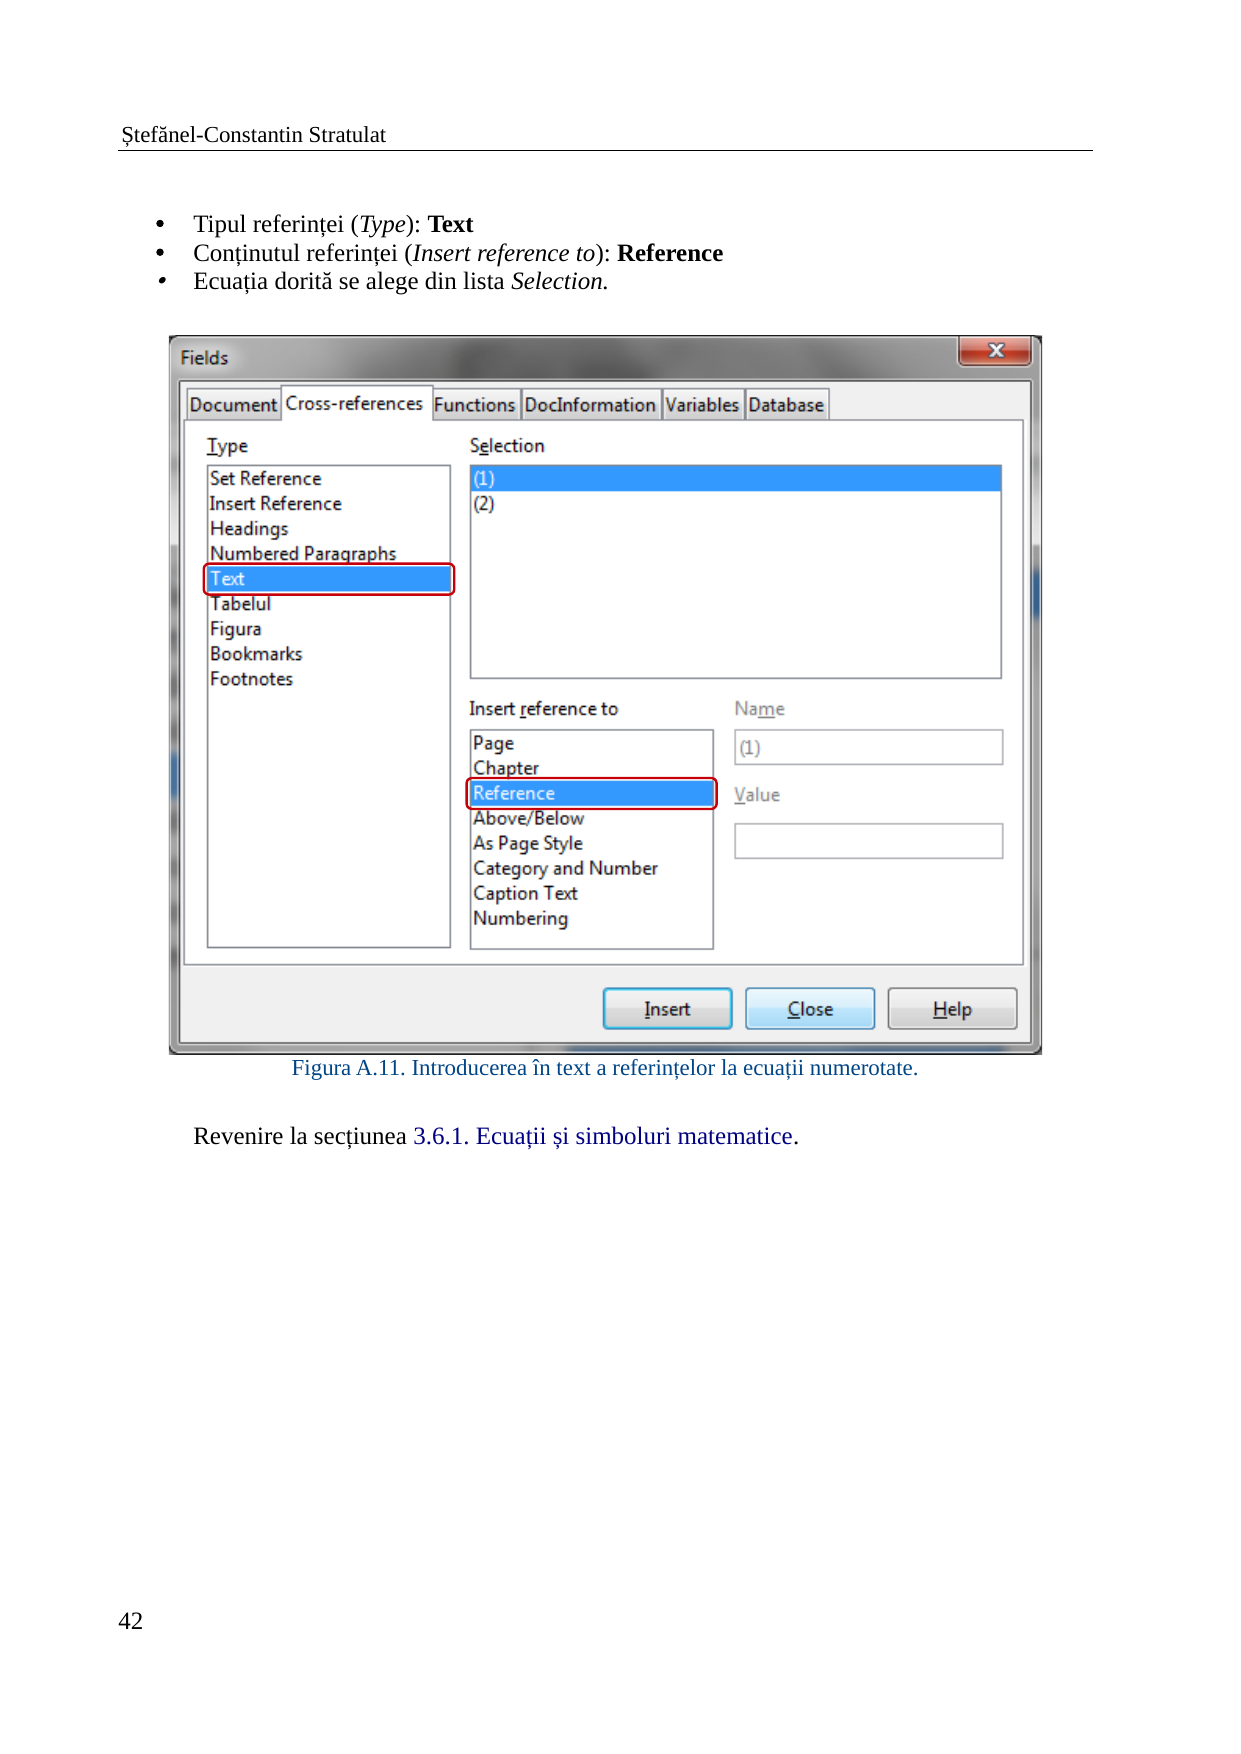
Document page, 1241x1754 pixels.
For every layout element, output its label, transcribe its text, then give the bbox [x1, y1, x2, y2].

text Figura A.11. Introducerea în text a referințelor la ecuații numerotate. [118, 1055, 1092, 1081]
text Revenire la secțiunea 3.6.1. Ecuații și simboluri matematice. [118, 1121, 1093, 1150]
list Tipul referinței (Type): Text [156, 209, 1093, 238]
picture [168, 335, 1043, 1055]
list Ecuația dorită se alege din lista Selection. [156, 266, 1093, 295]
list Conținutul referinței (Insert reference to): Reference [156, 238, 1093, 266]
